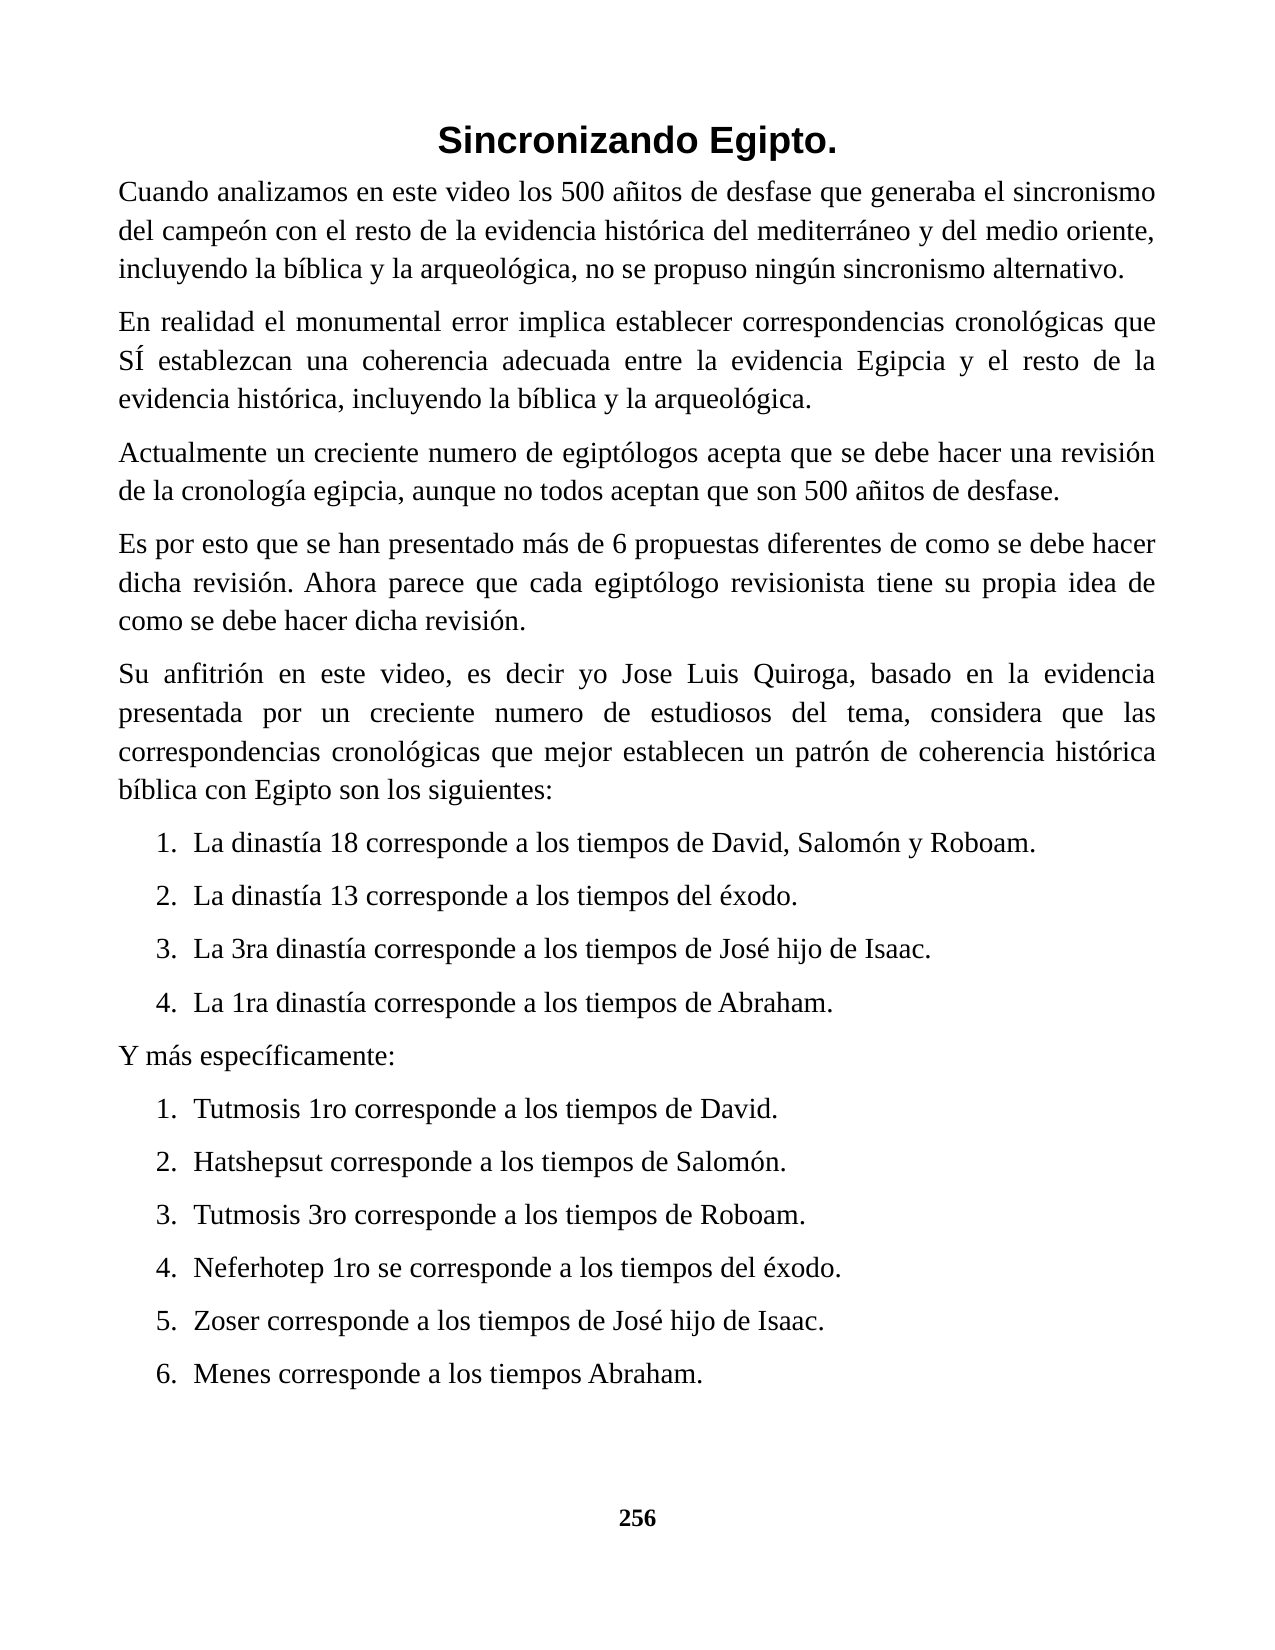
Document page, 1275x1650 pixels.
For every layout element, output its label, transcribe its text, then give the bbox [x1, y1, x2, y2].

text Actualmente un creciente numero de egiptólogos acepta que se debe hacer una revisión de la cronología egipcia, aunque no todos aceptan que son 500 añitos de desfase. [118, 435, 1157, 507]
list La 3ra dinastía corresponde a los tiempos de José hijo de Isaac. [156, 932, 1157, 965]
list Menes corresponde a los tiempos Abraham. [156, 1357, 1157, 1390]
list La 1ra dinastía corresponde a los tiempos de Abraham. [156, 985, 1157, 1018]
text Es por esto que se han presentado más de 6 propuestas diferentes de como se debe hacer dicha revisión. Ahora parece que cada egiptólogo revisionista tiene su propia idea de como se debe hacer dicha revisión. [118, 526, 1157, 637]
text En realidad el monumental error implica establecer correspondencias cronológicas que SÍ establezcan una coherencia adecuada entre la evidencia Egipcia y el resto de la evidencia histórica, incluyendo la bíblica y la arqueológica. [118, 304, 1157, 415]
text Su anfitrión en este video, es decir yo Jose Luis Quiroga, basado en la evidencia presentada por un creciente numero de estudiosos del tema, considera que las correspondencias cronológicas que mejor establecen un patrón de coherencia histórica bíblica con Egipto son los siguientes: [118, 657, 1157, 806]
list Zoser corresponde a los tiempos de José hijo de Isaac. [156, 1303, 1157, 1337]
list Tutmosis 1ro corresponde a los tiempos de David. [156, 1091, 1157, 1124]
subtitle Sincronizando Egipto. [118, 118, 1157, 162]
list La dinastía 13 corresponde a los tiempos del éxodo. [156, 878, 1157, 912]
list La dinastía 18 corresponde a los tiempos de David, Salomón y Roboam. [156, 825, 1157, 859]
list Neferhotep 1ro se corresponde a los tiempos del éxodo. [156, 1250, 1157, 1284]
list Hatshepsut corresponde a los tiempos de Salomón. [156, 1144, 1157, 1178]
text Cuando analizamos en este video los 500 añitos de desfase que generaba el sincronismo del campeón con el resto de la evidencia histórica del mediterráneo y del medio oriente, incluyendo la bíblica y la arqueológica, no se propuso ningún sincronismo alternativo. [118, 174, 1157, 285]
list Tutmosis 3ro corresponde a los tiempos de Roboam. [156, 1197, 1157, 1231]
text Y más específicamente: [118, 1038, 1157, 1071]
